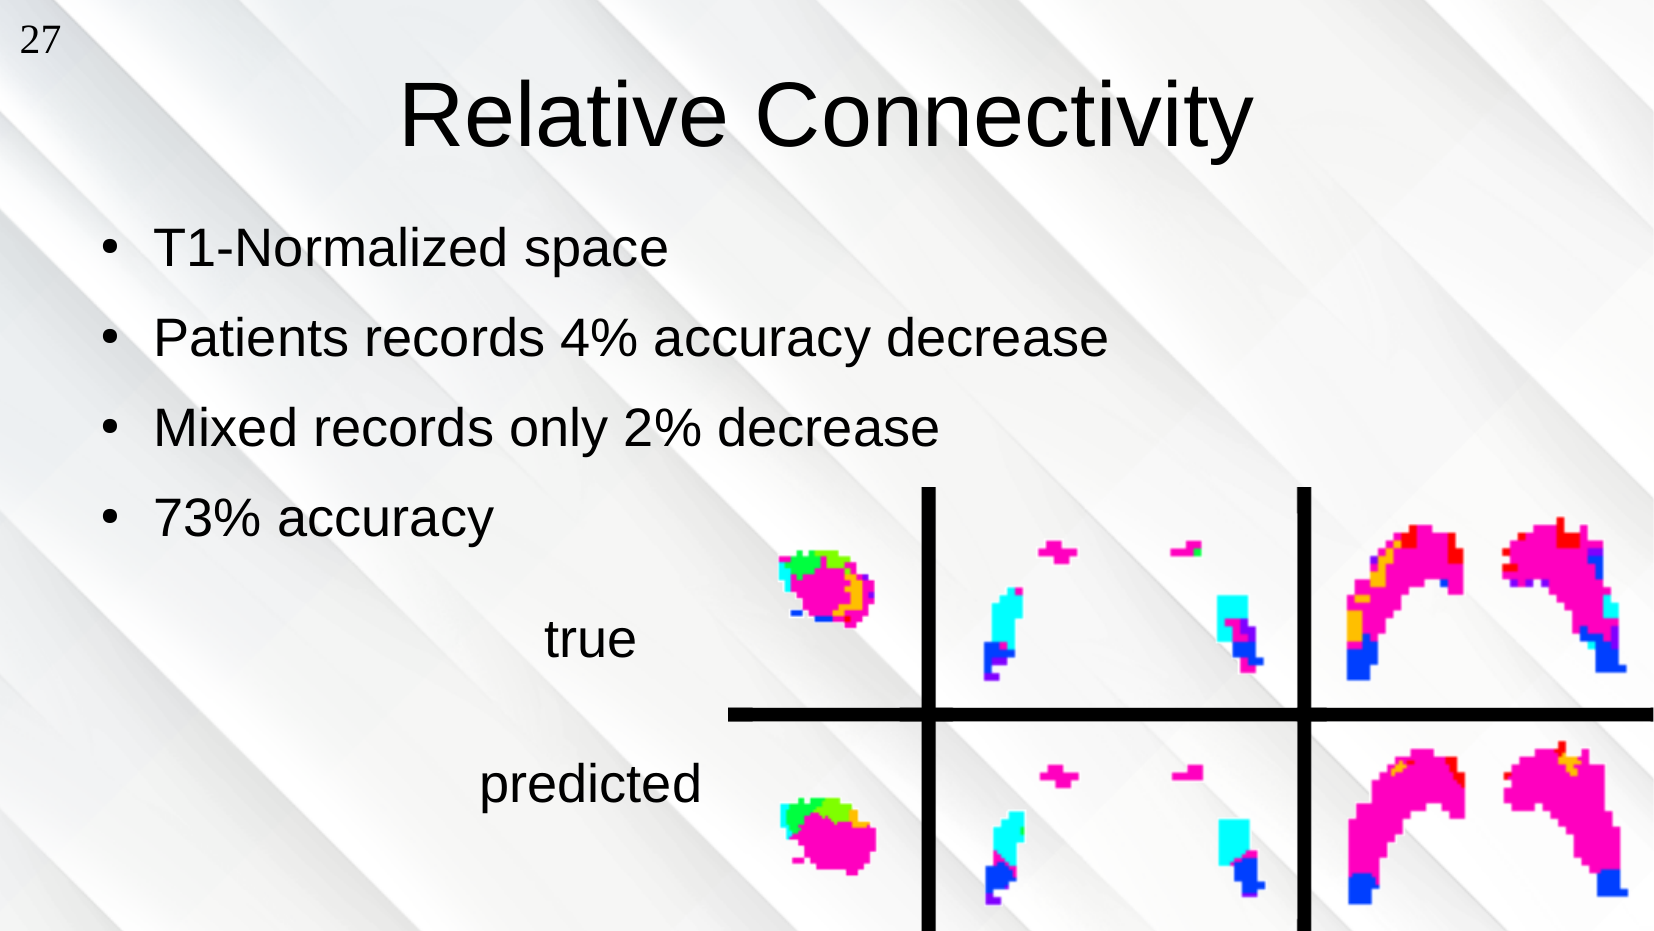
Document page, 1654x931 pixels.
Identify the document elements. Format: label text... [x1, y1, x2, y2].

text_box true predicted [440, 601, 728, 865]
picture [0, 0, 1654, 931]
title Relative Connectivity [82, 37, 1571, 193]
list T1-Normalized space Patients records 4% accuracy decrease Mixed records only 2% decrease 73% accuracy [82, 217, 1571, 863]
